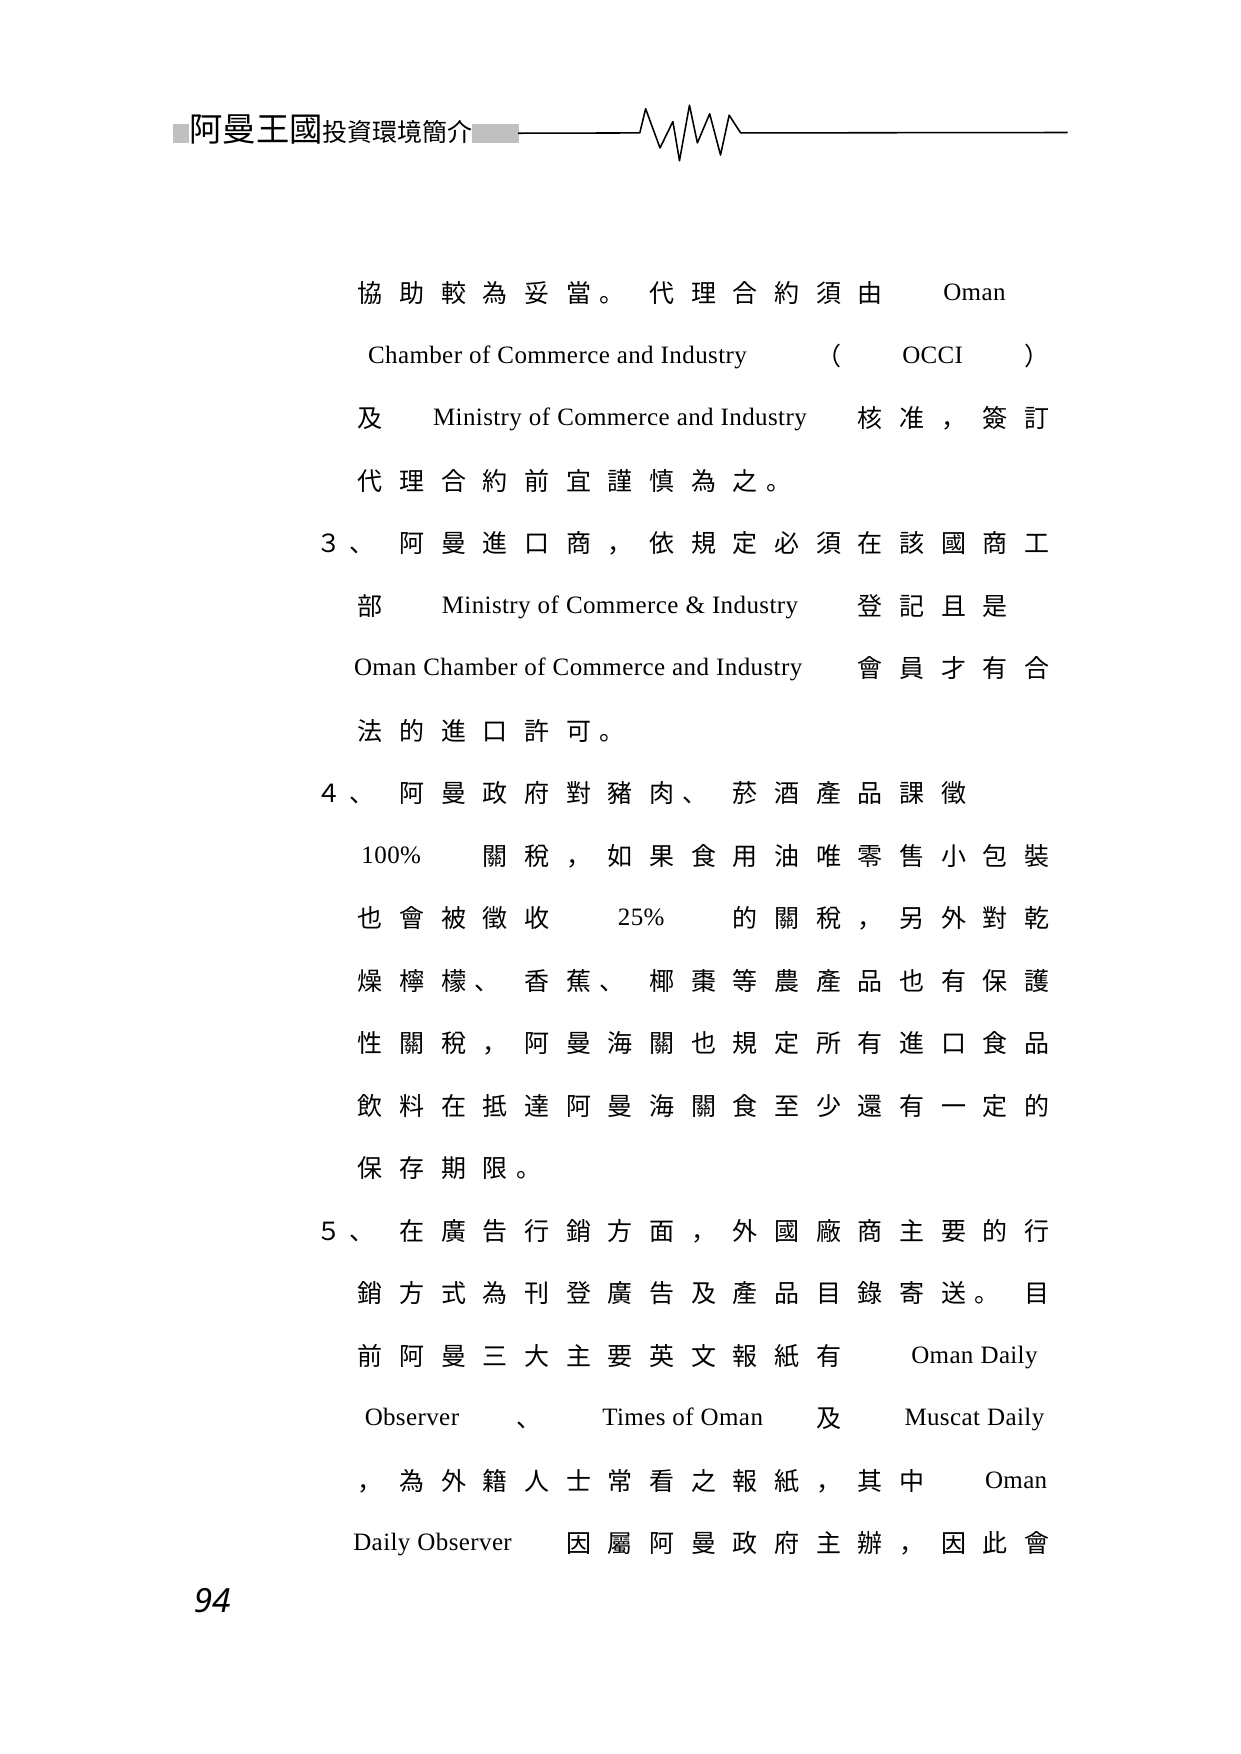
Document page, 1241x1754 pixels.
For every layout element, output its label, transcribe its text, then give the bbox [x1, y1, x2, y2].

text ４、阿曼政府對豬肉、菸酒產品課徵100%關稅，如果食用油唯零售小包裝也會被徵收25%的關稅，另外對乾燥檸檬、香蕉、椰棗等農產品也有保護性關稅，阿曼海關也規定所有進口食品飲料在抵達阿曼海關食至少還有一定的保存期限。 [281, 750, 1058, 1188]
text ３、阿曼進口商，依規定必須在該國商工部Ministry of Commerce & Industry登記且是Oman Chamber of Commerce and Industry會員才有合法的進口許可。 [281, 500, 1058, 750]
text 協助較為妥當。代理合約須由Oman Chamber of Commerce and Industry（OCCI）及Ministry of Commerce and Industry核准，簽訂代理合約前宜謹慎為之。 [281, 250, 1058, 500]
text ５、在廣告行銷方面，外國廠商主要的行銷方式為刊登廣告及產品目錄寄送。目前阿曼三大主要英文報紙有Oman Daily Observer、Times of Oman及Muscat Daily，為外籍人士常看之報紙，其中Oman Daily Observer因屬阿曼政府主辦，因此會 [281, 1188, 1058, 1563]
